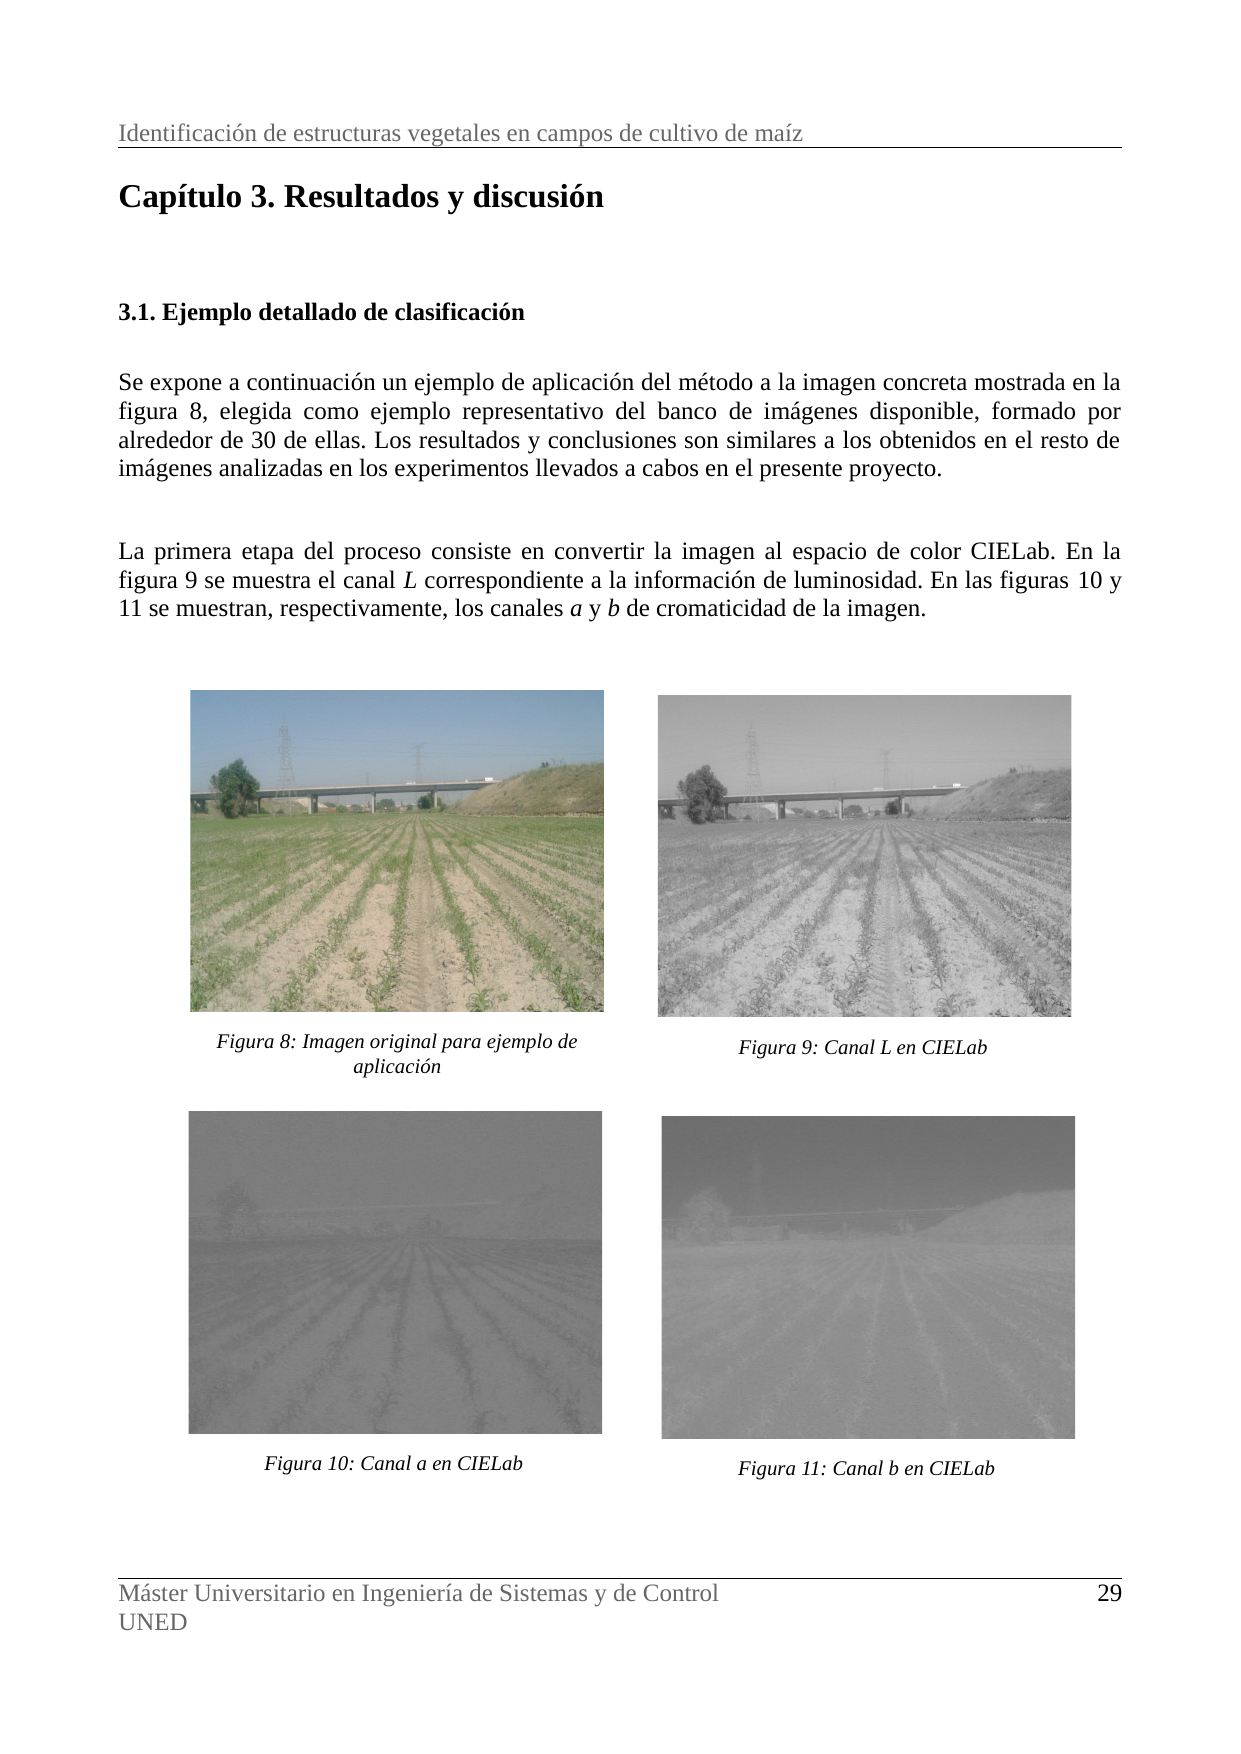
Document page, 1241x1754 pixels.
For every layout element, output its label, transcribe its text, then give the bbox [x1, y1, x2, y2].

text Figura 11: Canal b en CIELab [662, 1439, 1073, 1480]
subtitle 3.1. Ejemplo detallado de clasificación [118, 297, 1122, 326]
text Figura 10: Canal a en CIELab [189, 1434, 600, 1475]
subtitle Capítulo 3. Resultados y discusión [118, 176, 1122, 215]
picture [657, 695, 1072, 1017]
picture [661, 1116, 1075, 1439]
picture [190, 690, 604, 1012]
text Se expone a continuación un ejemplo de aplicación del método a la imagen concreta mostrada en la figura 8, elegida como ejemplo representativo del banco de imágenes disponible, formado por alrededor de 30 de ellas. Los resultados y conclusiones son similares a los obtenidos en el resto de imágenes analizadas en los experimentos llevados a cabos en el presente proyecto. [118, 367, 1122, 482]
picture [188, 1111, 603, 1434]
text Figura 8: Imagen original para ejemplo de aplicación [192, 1012, 604, 1078]
text Figura 9: Canal L en CIELab [658, 1017, 1069, 1059]
text La primera etapa del proceso consiste en convertir la imagen al espacio de color CIELab. En la figura 9 se muestra el canal L correspondiente a la información de luminosidad. En las figuras 10 y 11 se muestran, respectivamente, los canales a y b de cromaticidad de la imagen. [118, 536, 1122, 622]
